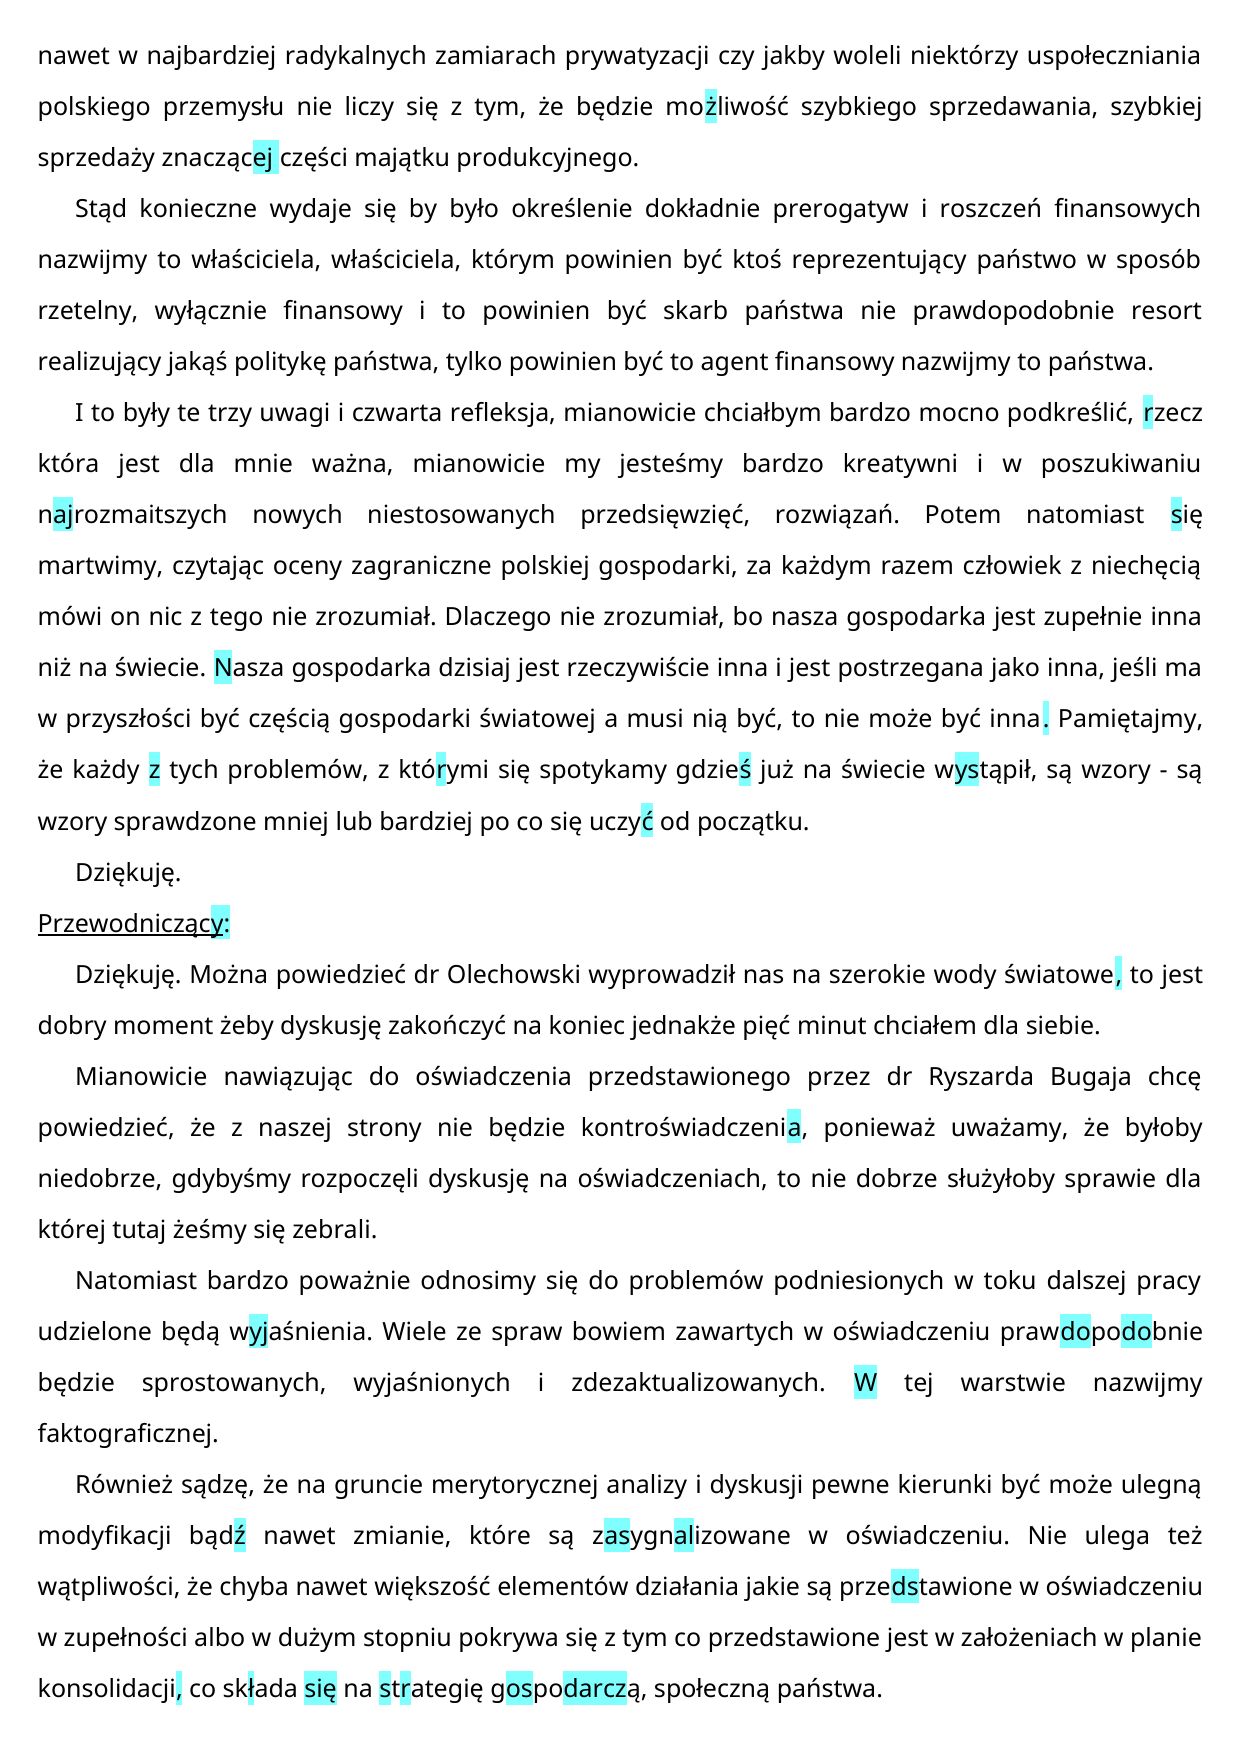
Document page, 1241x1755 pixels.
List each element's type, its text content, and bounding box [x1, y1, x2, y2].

text Przewodniczący: [37, 905, 1203, 939]
text Dziękuję. [37, 854, 1203, 888]
text Natomiast bardzo poważnie odnosimy się do problemów podniesionych w toku dalszej pracy udzielone będą wyjaśnienia. Wiele ze spraw bowiem zawartych w oświadczeniu prawdopodobnie będzie sprostowanych, wyjaśnionych i zdezaktualizowanych. W tej warstwie nazwijmy faktograficznej. [37, 1262, 1203, 1450]
text I to były te trzy uwagi i czwarta refleksja, mianowicie chciałbym bardzo mocno podkreślić, rzecz która jest dla mnie ważna, mianowicie my jesteśmy bardzo kreatywni i w poszukiwaniu najrozmaitszych nowych niestosowanych przedsięwzięć, rozwiązań. Potem natomiast się martwimy, czytając oceny zagraniczne polskiej gospodarki, za każdym razem człowiek z niechęcią mówi on nic z tego nie zrozumiał. Dlaczego nie zrozumiał, bo nasza gospodarka jest zupełnie inna niż na świecie. Nasza gospodarka dzisiaj jest rzeczywiście inna i jest postrzegana jako inna, jeśli ma w przyszłości być częścią gospodarki światowej a musi nią być, to nie może być inna. Pamiętajmy, że każdy z tych problemów, z którymi się spotykamy gdzieś już na świecie wystąpił, są wzory - są wzory sprawdzone mniej lub bardziej po co się uczyć od początku. [37, 395, 1203, 837]
text Stąd konieczne wydaje się by było określenie dokładnie prerogatyw i roszczeń finansowych nazwijmy to właściciela, właściciela, którym powinien być ktoś reprezentujący państwo w sposób rzetelny, wyłącznie finansowy i to powinien być skarb państwa nie prawdopodobnie resort realizujący jakąś politykę państwa, tylko powinien być to agent finansowy nazwijmy to państwa. [37, 191, 1203, 378]
text Dziękuję. Można powiedzieć dr Olechowski wyprowadził nas na szerokie wody światowe, to jest dobry moment żeby dyskusję zakończyć na koniec jednakże pięć minut chciałem dla siebie. [37, 956, 1203, 1041]
text Również sądzę, że na gruncie merytorycznej analizy i dyskusji pewne kierunki być może ulegną modyfikacji bądź nawet zmianie, które są zasygnalizowane w oświadczeniu. Nie ulega też wątpliwości, że chyba nawet większość elementów działania jakie są przedstawione w oświadczeniu w zupełności albo w dużym stopniu pokrywa się z tym co przedstawione jest w założeniach w planie konsolidacji, co składa się na strategię gospodarczą, społeczną państwa. [37, 1467, 1203, 1705]
text nawet w najbardziej radykalnych zamiarach prywatyzacji czy jakby woleli niektórzy uspołeczniania polskiego przemysłu nie liczy się z tym, że będzie możliwość szybkiego sprzedawania, szybkiej sprzedaży znaczącej części majątku produkcyjnego. [37, 37, 1203, 174]
text Mianowicie nawiązując do oświadczenia przedstawionego przez dr Ryszarda Bugaja chcę powiedzieć, że z naszej strony nie będzie kontroświadczenia, ponieważ uważamy, że byłoby niedobrze, gdybyśmy rozpoczęli dyskusję na oświadczeniach, to nie dobrze służyłoby sprawie dla której tutaj żeśmy się zebrali. [37, 1058, 1203, 1246]
